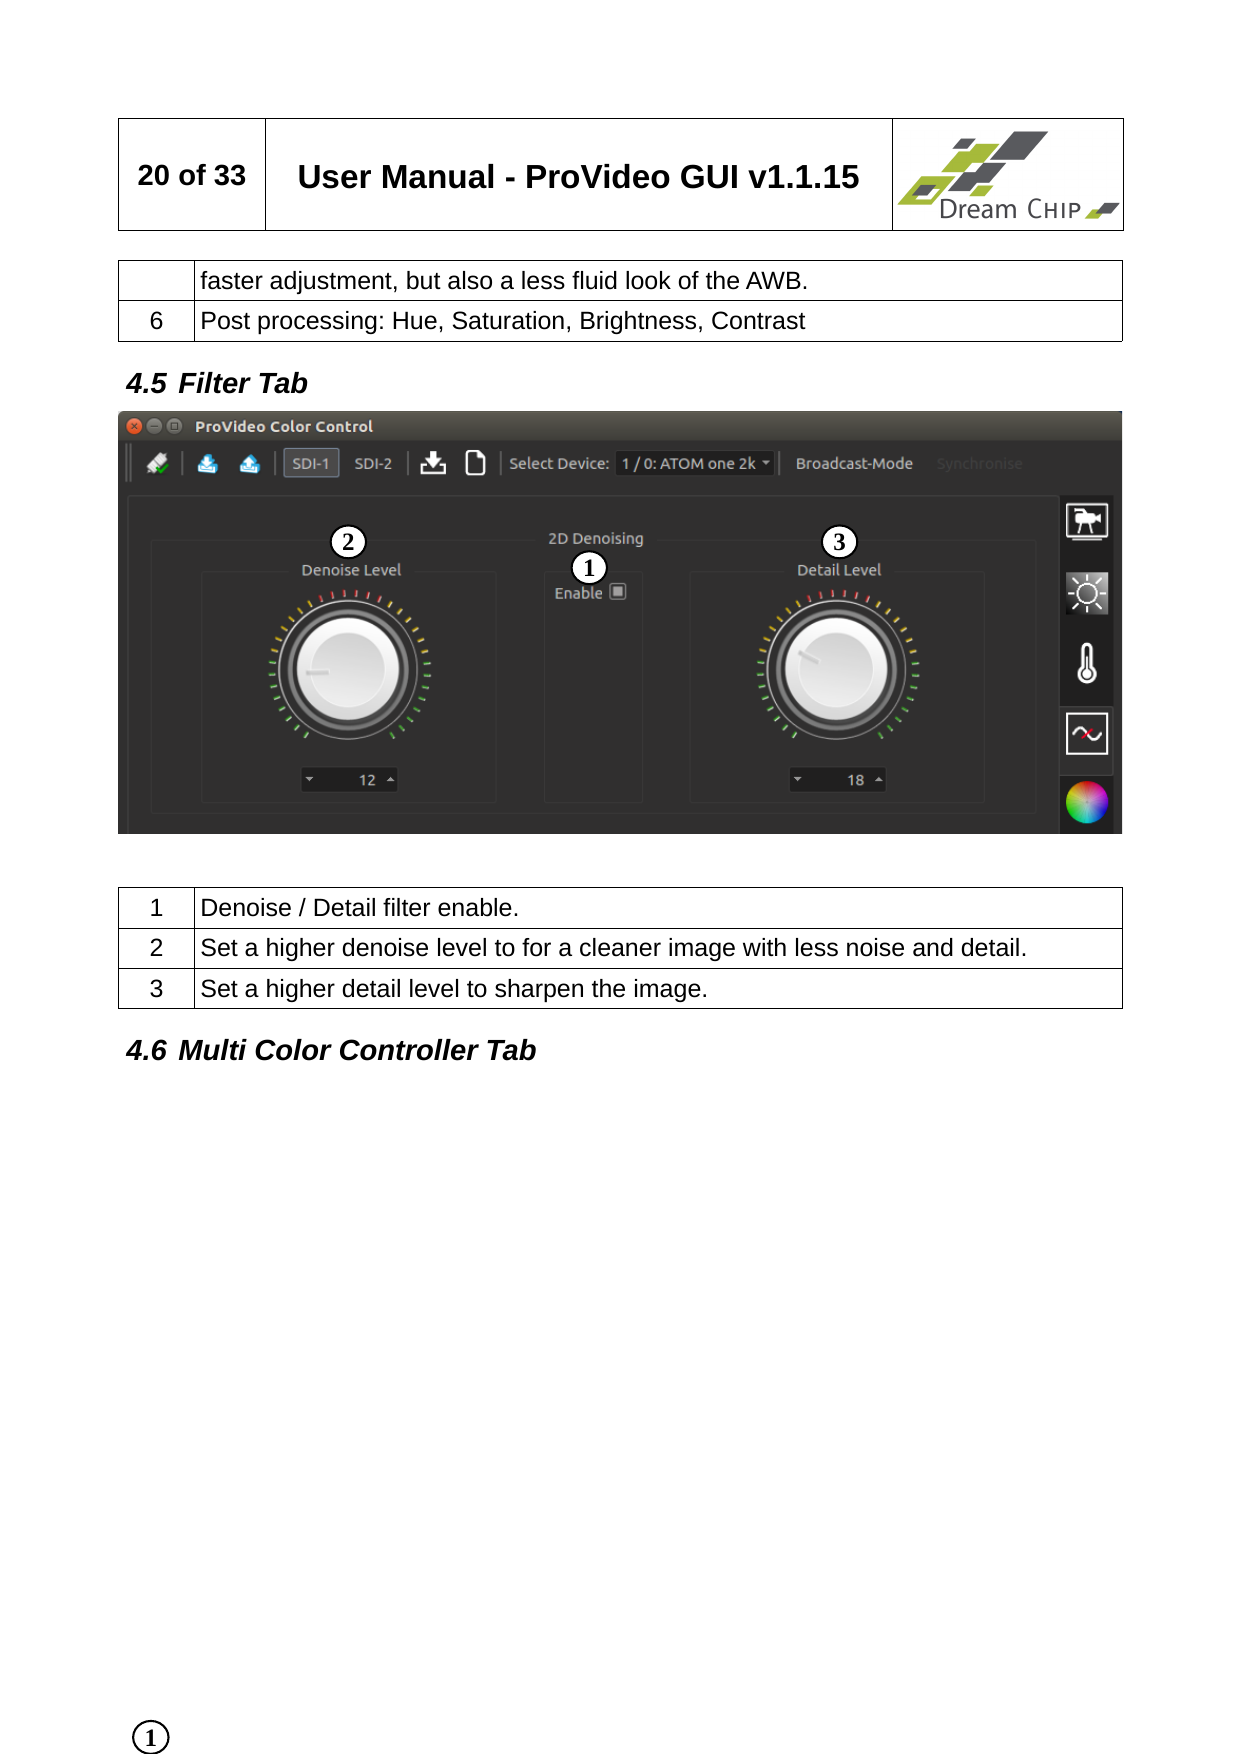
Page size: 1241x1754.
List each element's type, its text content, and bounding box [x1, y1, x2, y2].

picture [897, 130, 1120, 220]
table_cell 2 [119, 929, 194, 968]
subtitle Filter Tab [118, 366, 1122, 399]
table_cell Post processing: Hue, Saturation, Brightness, Contrast [195, 301, 1122, 341]
table_cell 3 [119, 969, 194, 1008]
table_header 1 [119, 888, 194, 928]
table_cell Set a higher detail level to sharpen the image. [195, 969, 1122, 1008]
table_cell faster adjustment, but also a less fluid look of the AWB. [195, 261, 1122, 300]
table_cell [119, 261, 194, 300]
table_header Denoise / Detail filter enable. [195, 888, 1122, 928]
table_cell 6 [119, 301, 194, 341]
subtitle Multi Color Controller Tab [118, 1033, 1122, 1067]
table_cell Set a higher denoise level to for a cleaner image with less noise and detail. [195, 929, 1122, 968]
